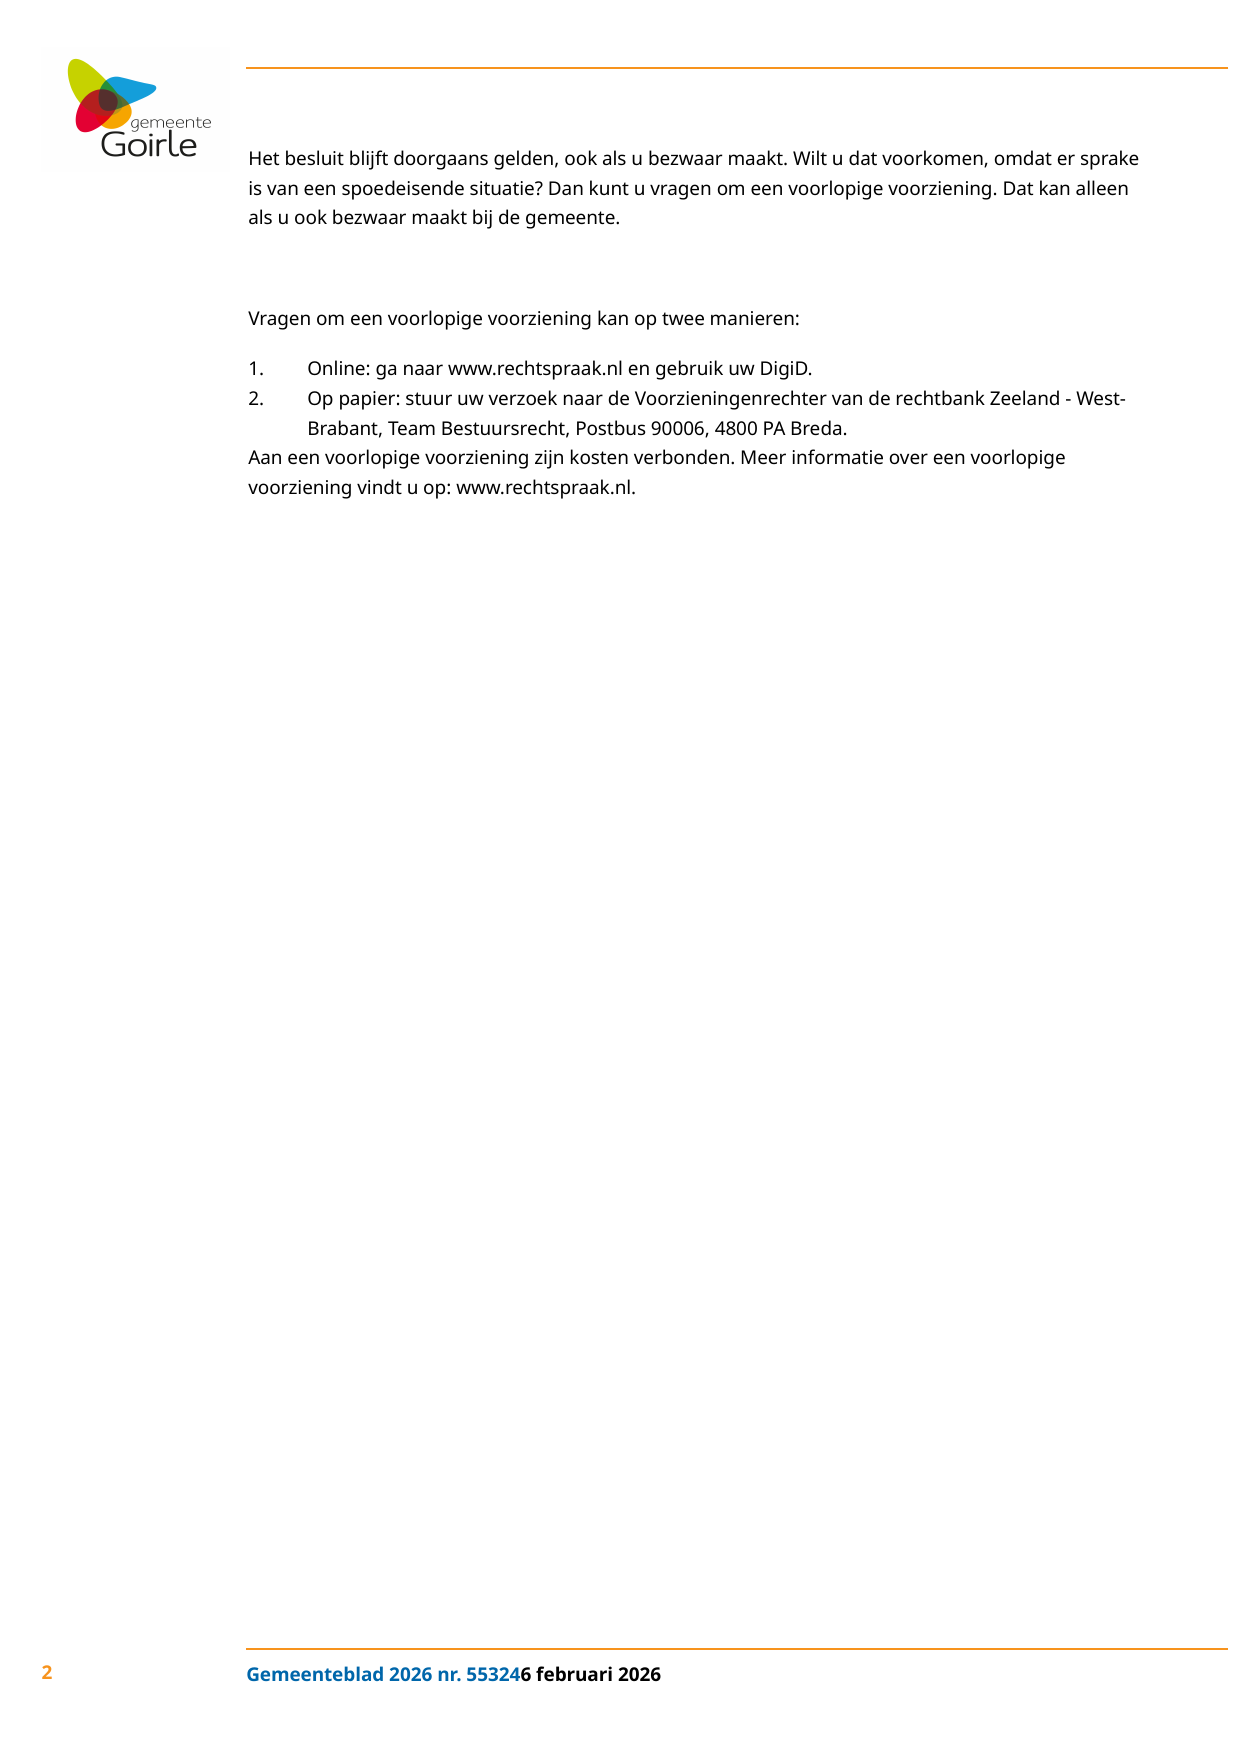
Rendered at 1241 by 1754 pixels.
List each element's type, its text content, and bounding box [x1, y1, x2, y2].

list Online: ga naar www.rechtspraak.nl en gebruik uw DigiD. [248, 356, 1152, 381]
text Vragen om een voorlopige voorziening kan op twee manieren: [248, 305, 1152, 331]
text Aan een voorlopige voorziening zijn kosten verbonden. Meer informatie over een voorlopige voorziening vindt u op: www.rechtspraak.nl. [248, 444, 1152, 500]
picture [41, 47, 231, 172]
list Op papier: stuur uw verzoek naar de Voorzieningenrechter van de rechtbank Zeeland - West-Brabant, Team Bestuursrecht, Postbus 90006, 4800 PA Breda. [248, 385, 1152, 441]
text Het besluit blijft doorgaans gelden, ook als u bezwaar maakt. Wilt u dat voorkomen, omdat er sprake is van een spoedeisende situatie? Dan kunt u vragen om een voorlopige voorziening. Dat kan alleen als u ook bezwaar maakt bij de gemeente. [248, 145, 1152, 230]
